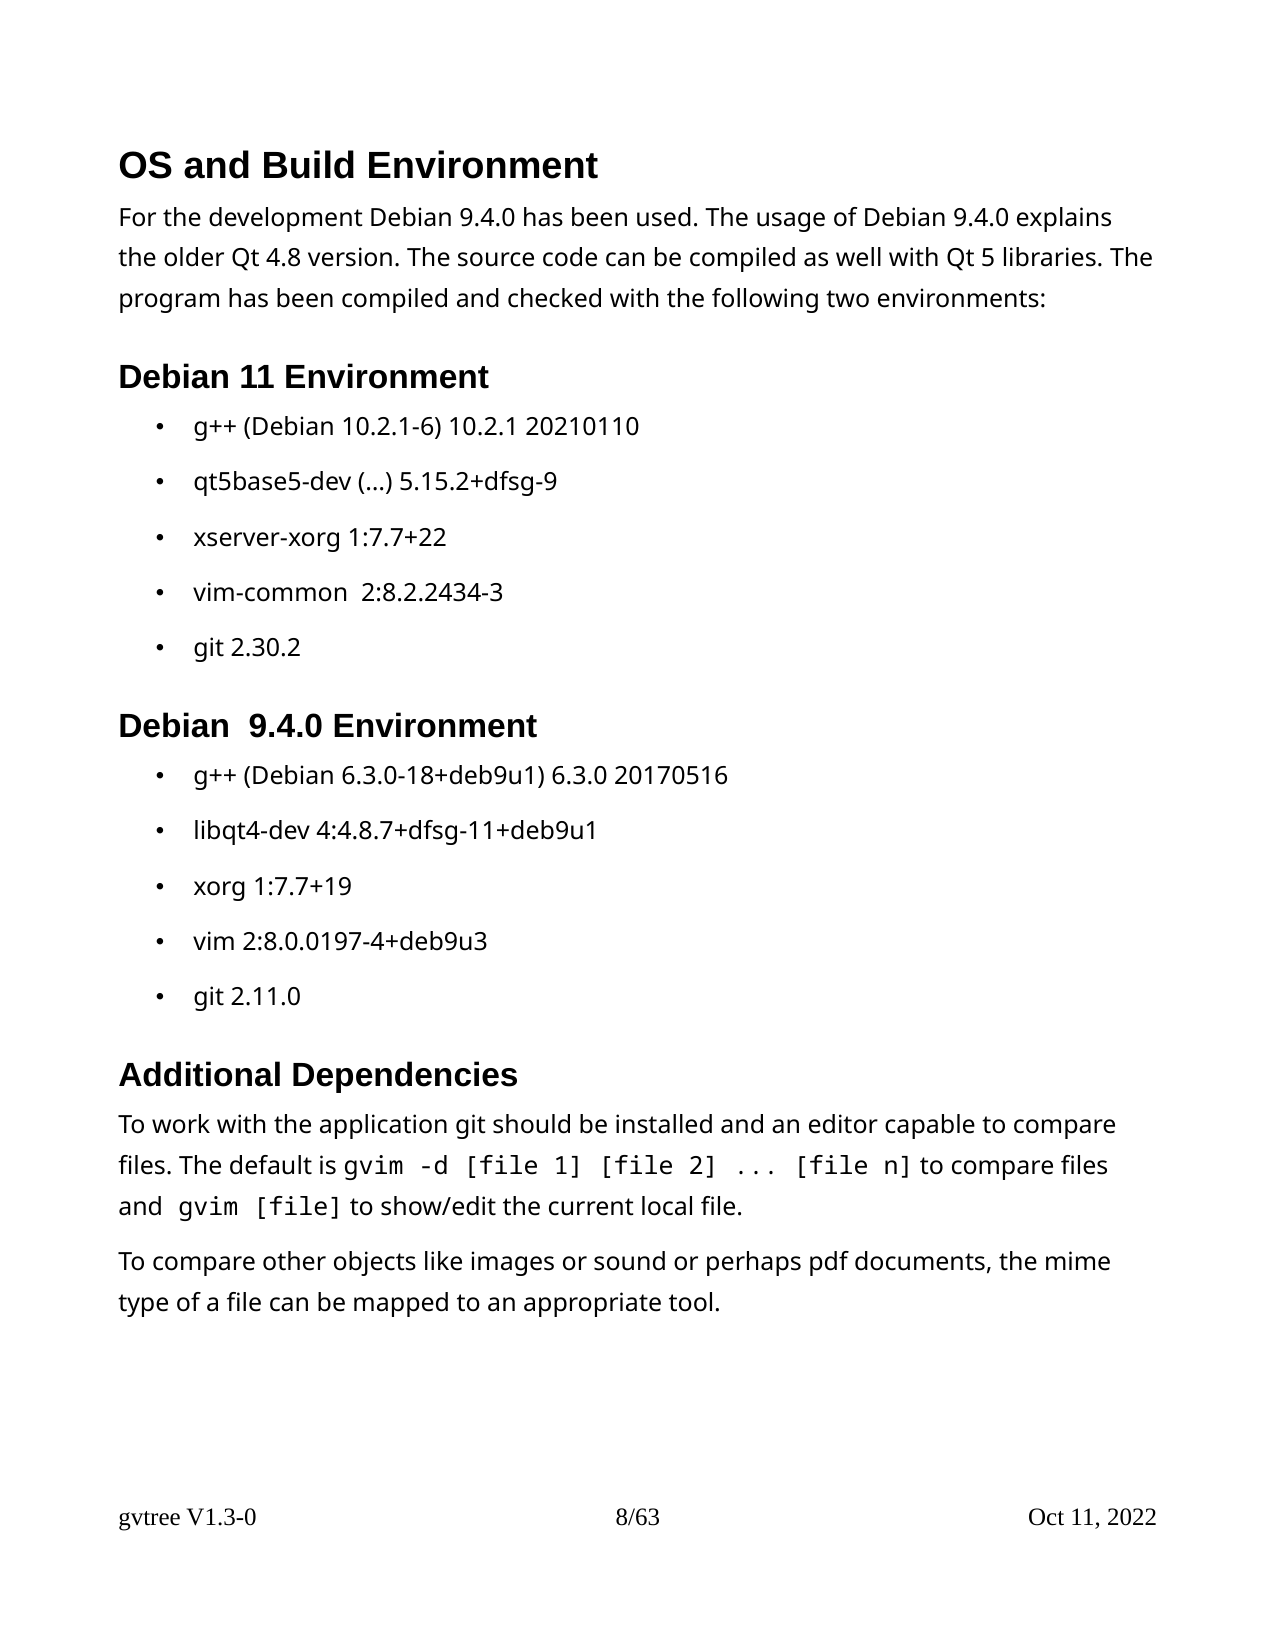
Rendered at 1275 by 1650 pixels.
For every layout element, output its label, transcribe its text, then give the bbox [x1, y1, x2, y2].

list g++ (Debian 10.2.1-6) 10.2.1 20210110 [156, 408, 1157, 442]
text To work with the application git should be installed and an editor capable to compare files. The default is gvim -d [file 1] [file 2] ... [file n] to compare files and gvim [file] to show/edit the current local file. [118, 1106, 1157, 1222]
subtitle Additional Dependencies [118, 1055, 1157, 1094]
list vim 2:8.0.0197-4+deb9u3 [156, 924, 1157, 958]
subtitle Debian 9.4.0 Environment [118, 706, 1157, 745]
list g++ (Debian 6.3.0-18+deb9u1) 6.3.0 20170516 [156, 757, 1157, 791]
text To compare other objects like images or sound or perhaps pdf documents, the mime type of a file can be mapped to an appropriate tool. [118, 1243, 1157, 1318]
list qt5base5-dev (…) 5.15.2+dfsg-9 [156, 464, 1157, 498]
list git 2.30.2 [156, 630, 1157, 664]
text For the development Debian 9.4.0 has been used. The usage of Debian 9.4.0 explains the older Qt 4.8 version. The source code can be compiled as well with Qt 5 libraries. The program has been compiled and checked with the following two environments: [118, 199, 1157, 315]
list libqt4-dev 4:4.8.7+dfsg-11+deb9u1 [156, 813, 1157, 847]
subtitle OS and Build Environment [118, 143, 1157, 187]
list xserver-xorg 1:7.7+22 [156, 519, 1157, 553]
subtitle Debian 11 Environment [118, 357, 1157, 396]
list vim-common 2:8.2.2434-3 [156, 574, 1157, 609]
list xorg 1:7.7+19 [156, 868, 1157, 902]
list git 2.11.0 [156, 979, 1157, 1013]
